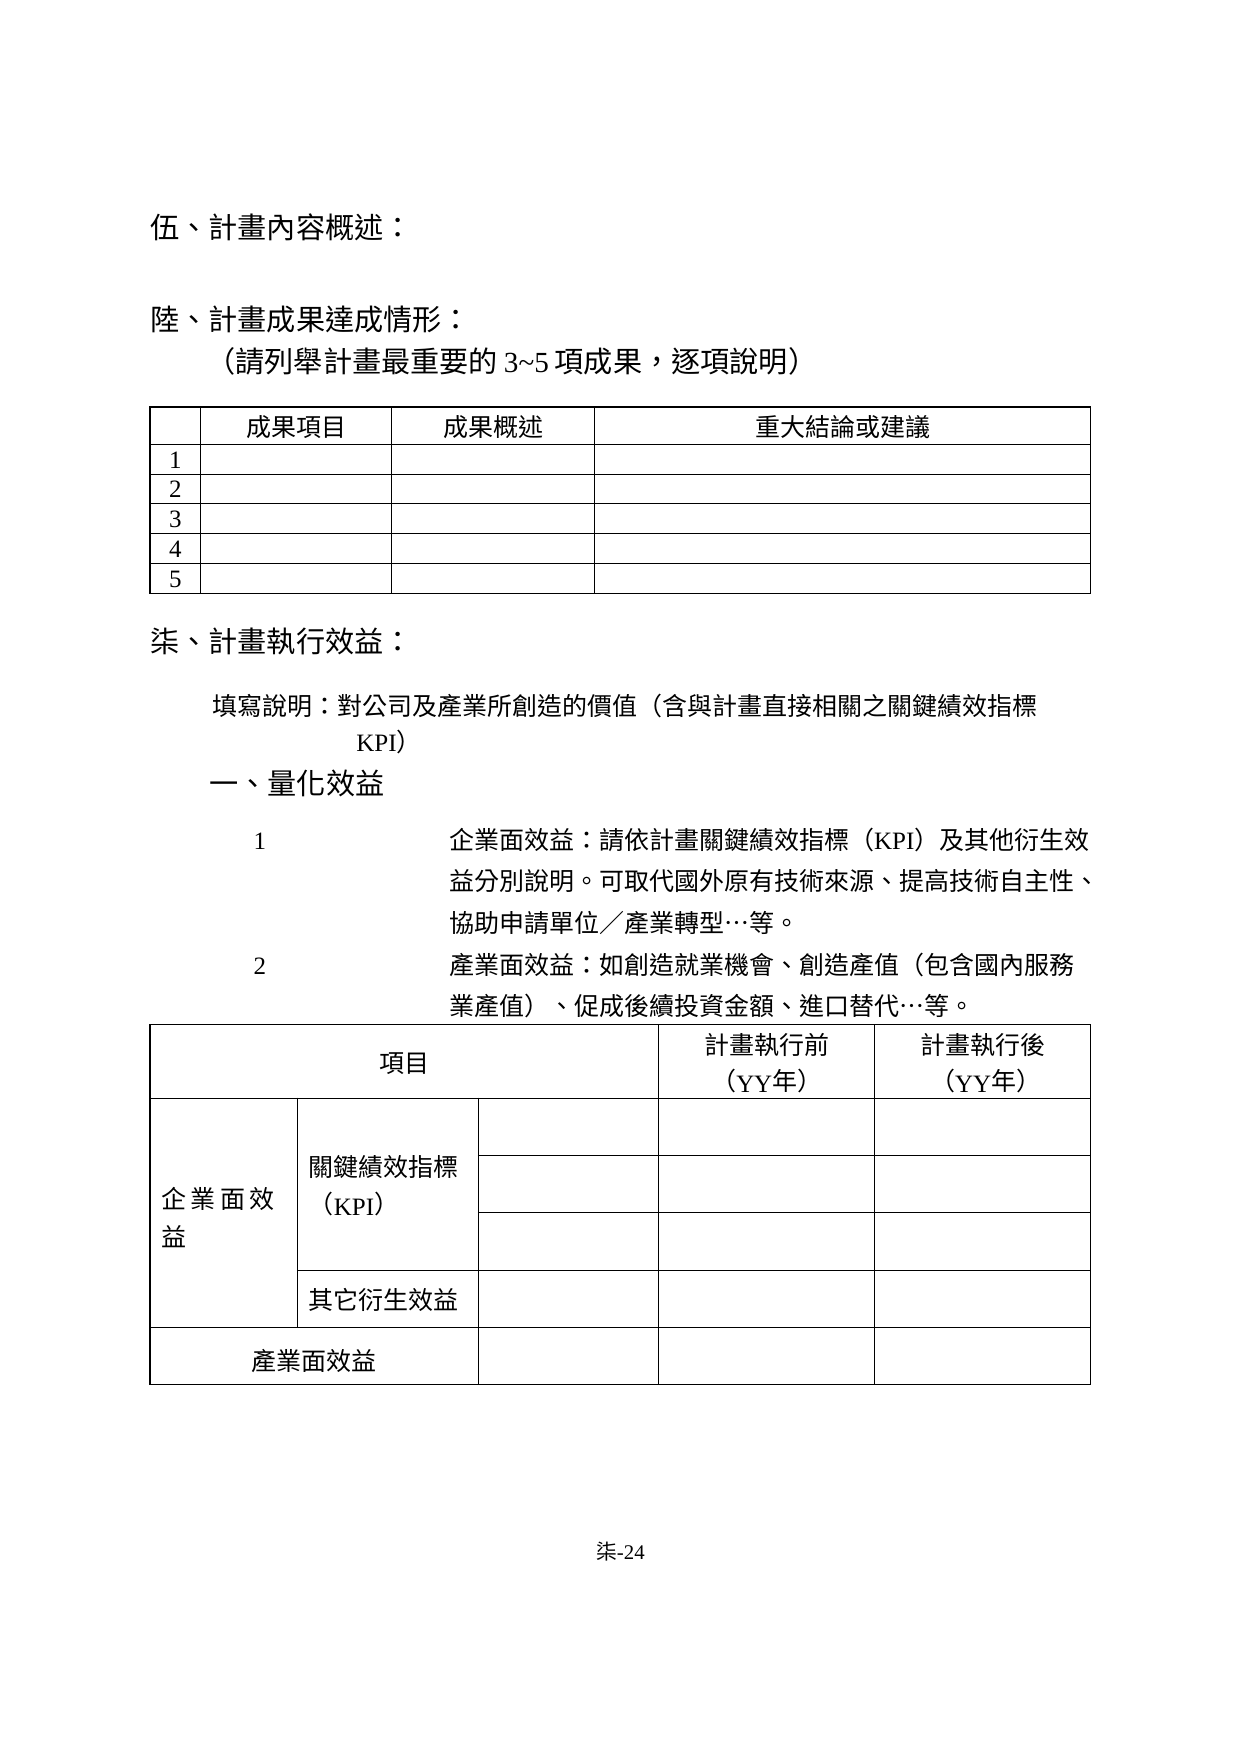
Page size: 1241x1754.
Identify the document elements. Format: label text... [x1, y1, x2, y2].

table_cell [392, 504, 594, 533]
table_cell [595, 564, 1090, 593]
table_cell [201, 475, 391, 503]
table_cell [875, 1213, 1090, 1269]
table_header 計畫執行後 （YY年） [875, 1025, 1090, 1098]
table_cell [659, 1099, 874, 1155]
table_cell 企業面效益 [151, 1099, 297, 1327]
table_header 重大結論或建議 [595, 408, 1090, 444]
table_cell [595, 534, 1090, 563]
table_cell [875, 1099, 1090, 1155]
table_cell 4 [151, 534, 200, 563]
text 伍、計畫內容概述： [150, 204, 1090, 247]
table_cell 關鍵績效指標（KPI） [298, 1099, 478, 1269]
table_cell [201, 504, 391, 533]
table_cell 1 [151, 445, 200, 473]
table_cell [479, 1271, 658, 1327]
table_header 項目 [151, 1025, 658, 1098]
list 產業面效益：如創造就業機會、創造產值（包含國內服務業產值）、促成後續投資金額、進口替代…等。 [253, 941, 1090, 1024]
table_cell 其它衍生效益 [298, 1271, 478, 1327]
table_header [151, 408, 200, 444]
table_cell [392, 534, 594, 563]
text 柒、計畫執行效益： [150, 619, 1090, 661]
table_cell [595, 504, 1090, 533]
table_cell [479, 1156, 658, 1212]
table_cell [392, 564, 594, 593]
table_cell [659, 1271, 874, 1327]
table_cell 產業面效益 [151, 1328, 478, 1384]
table_cell [875, 1328, 1090, 1384]
table_cell 5 [151, 564, 200, 593]
table_cell [595, 445, 1090, 473]
table_header 成果項目 [201, 408, 391, 444]
table_cell 3 [151, 504, 200, 533]
text 填寫說明：對公司及產業所創造的價值（含與計畫直接相關之關鍵績效指標KPI） [213, 686, 1090, 758]
list 企業面效益：請依計畫關鍵績效指標（KPI）及其他衍生效益分別說明。可取代國外原有技術來源、提高技術自主性、協助申請單位／產業轉型…等。 [253, 816, 1090, 941]
table_cell [659, 1213, 874, 1269]
table_cell [659, 1156, 874, 1212]
table_cell [392, 445, 594, 473]
table_cell [875, 1156, 1090, 1212]
table_cell [201, 445, 391, 473]
table_cell [479, 1213, 658, 1269]
table_cell [595, 475, 1090, 503]
text 一、量化效益 [206, 761, 1090, 803]
table_cell [201, 534, 391, 563]
table_cell [479, 1099, 658, 1155]
table_cell 2 [151, 475, 200, 503]
table_cell [875, 1271, 1090, 1327]
table_header 計畫執行前 （YY年） [659, 1025, 874, 1098]
table_cell [659, 1328, 874, 1384]
table_header 成果概述 [392, 408, 594, 444]
table_cell [479, 1328, 658, 1384]
table_cell [392, 475, 594, 503]
text 陸、計畫成果達成情形： （請列舉計畫最重要的3~5項成果，逐項說明） [150, 297, 1090, 381]
table_cell [201, 564, 391, 593]
